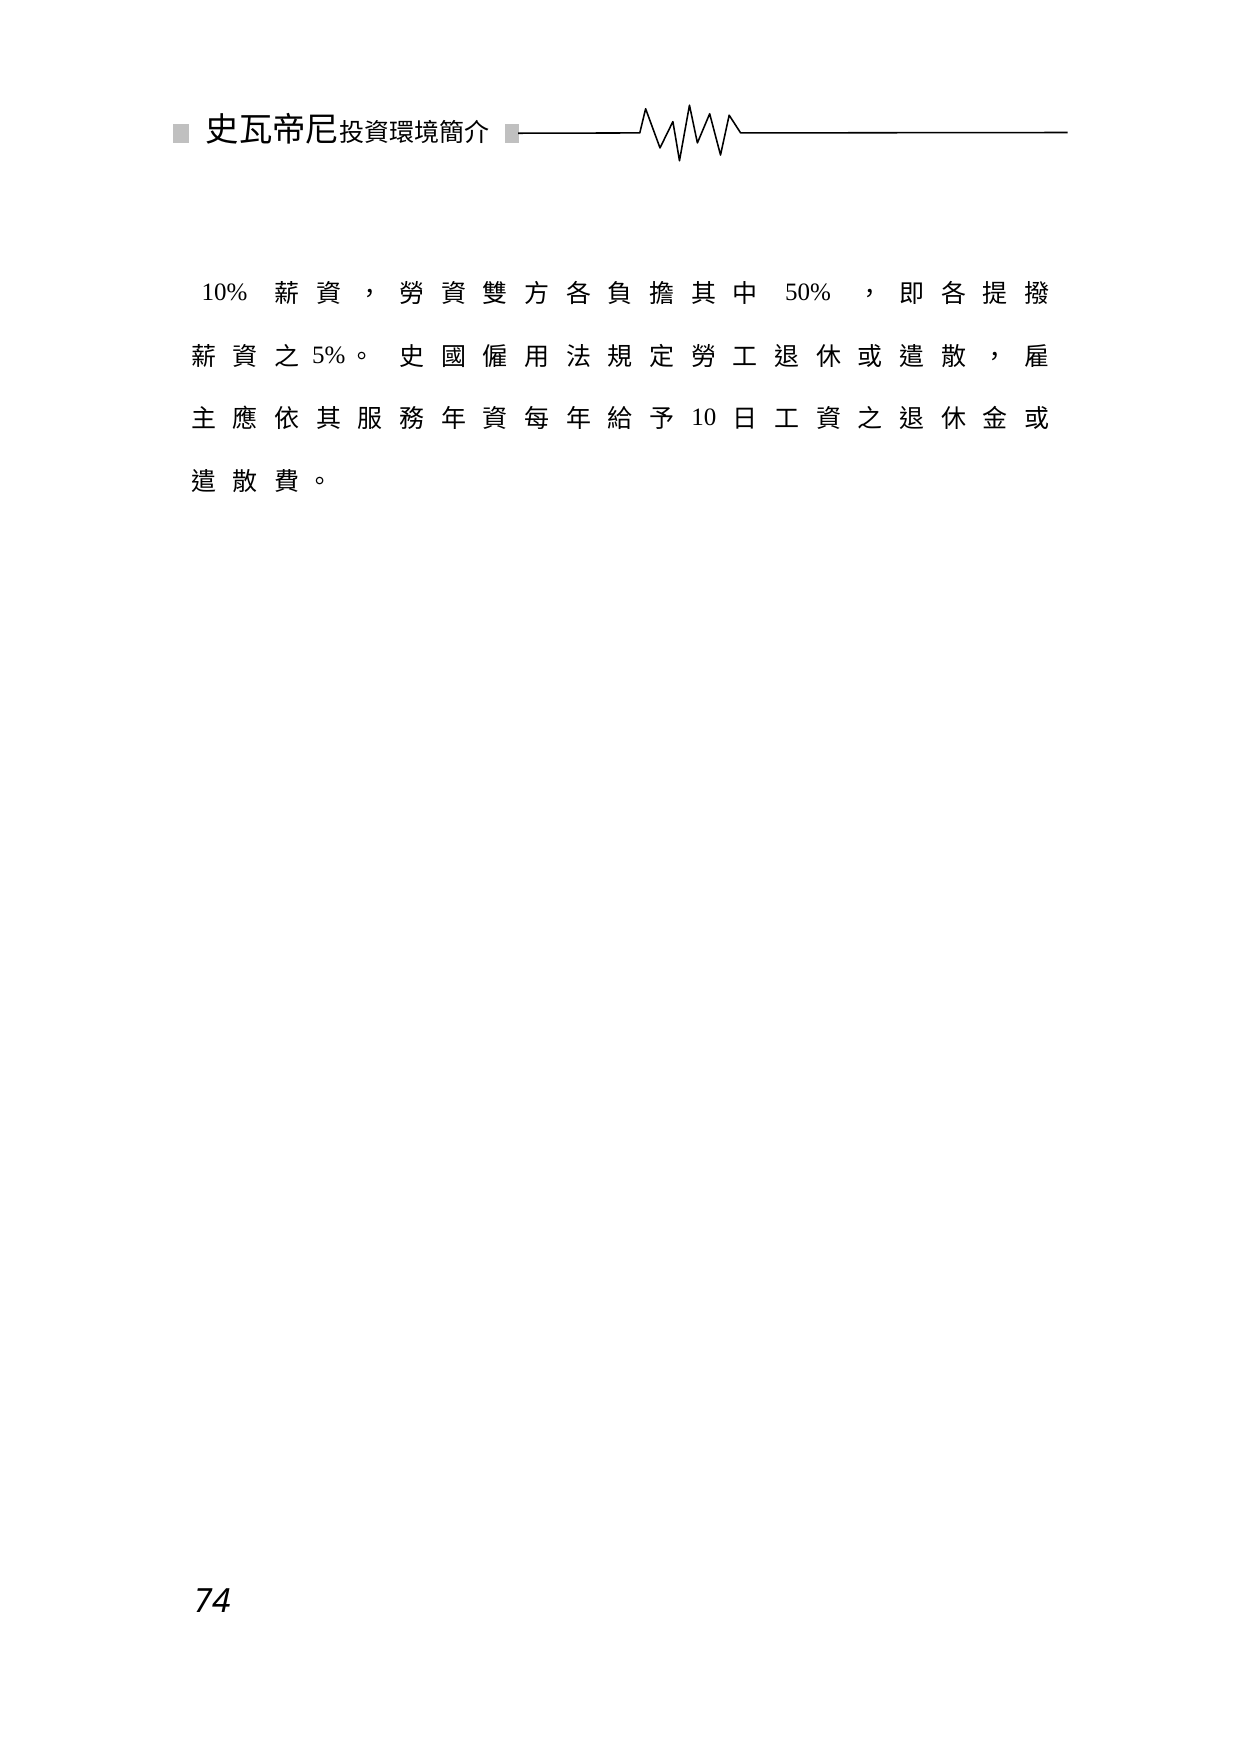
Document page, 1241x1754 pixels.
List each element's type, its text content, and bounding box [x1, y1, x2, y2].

text 10%薪資，勞資雙方各負擔其中50%，即各提撥薪資之5%。史國僱用法規定勞工退休或遣散，雇主應依其服務年資每年給予10日工資之退休金或遣散費。 [183, 250, 1058, 500]
